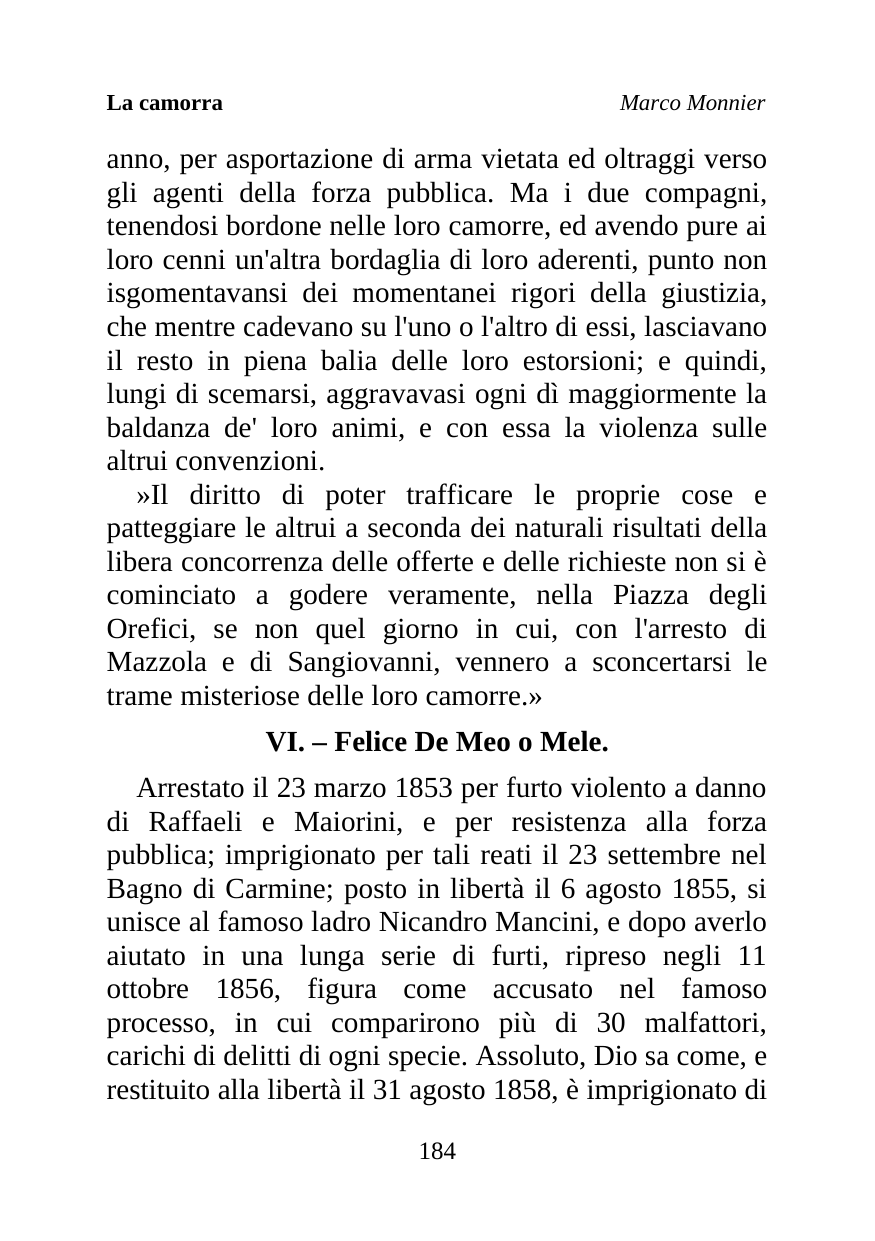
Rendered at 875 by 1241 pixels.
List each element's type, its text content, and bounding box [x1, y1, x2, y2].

text Arrestato il 23 marzo 1853 per furto violento a danno di Raffaeli e Maiorini, e per resistenza alla forza pubblica; imprigionato per tali reati il 23 settembre nel Bagno di Carmine; posto in libertà il 6 agosto 1855, si unisce al famoso ladro Nicandro Mancini, e dopo averlo aiutato in una lunga serie di furti, ripreso negli 11 ottobre 1856, figura come accusato nel famoso processo, in cui comparirono più di 30 malfattori, carichi di delitti di ogni specie. Assoluto, Dio sa come, e restituito alla libertà il 31 agosto 1858, è imprigionato di [106, 770, 768, 1106]
text »Il diritto di poter trafficare le proprie cose e patteggiare le altrui a seconda dei naturali risultati della libera concorrenza delle offerte e delle richieste non si è cominciato a godere veramente, nella Piazza degli Orefici, se non quel giorno in cui, con l'arresto di Mazzola e di Sangiovanni, vennero a sconcertarsi le trame misteriose delle loro camorre.» [106, 477, 768, 712]
text anno, per asportazione di arma vietata ed oltraggi verso gli agenti della forza pubblica. Ma i due compagni, tenendosi bordone nelle loro camorre, ed avendo pure ai loro cenni un'altra bordaglia di loro aderenti, punto non isgomentavansi dei momentanei rigori della giustizia, che mentre cadevano su l'uno o l'altro di essi, lasciavano il resto in piena balia delle loro estorsioni; e quindi, lungi di scemarsi, aggravavasi ogni dì maggiormente la baldanza de' loro animi, e con essa la violenza sulle altrui convenzioni. [106, 141, 768, 477]
subtitle VI. – Felice De Meo o Mele. [106, 724, 768, 758]
